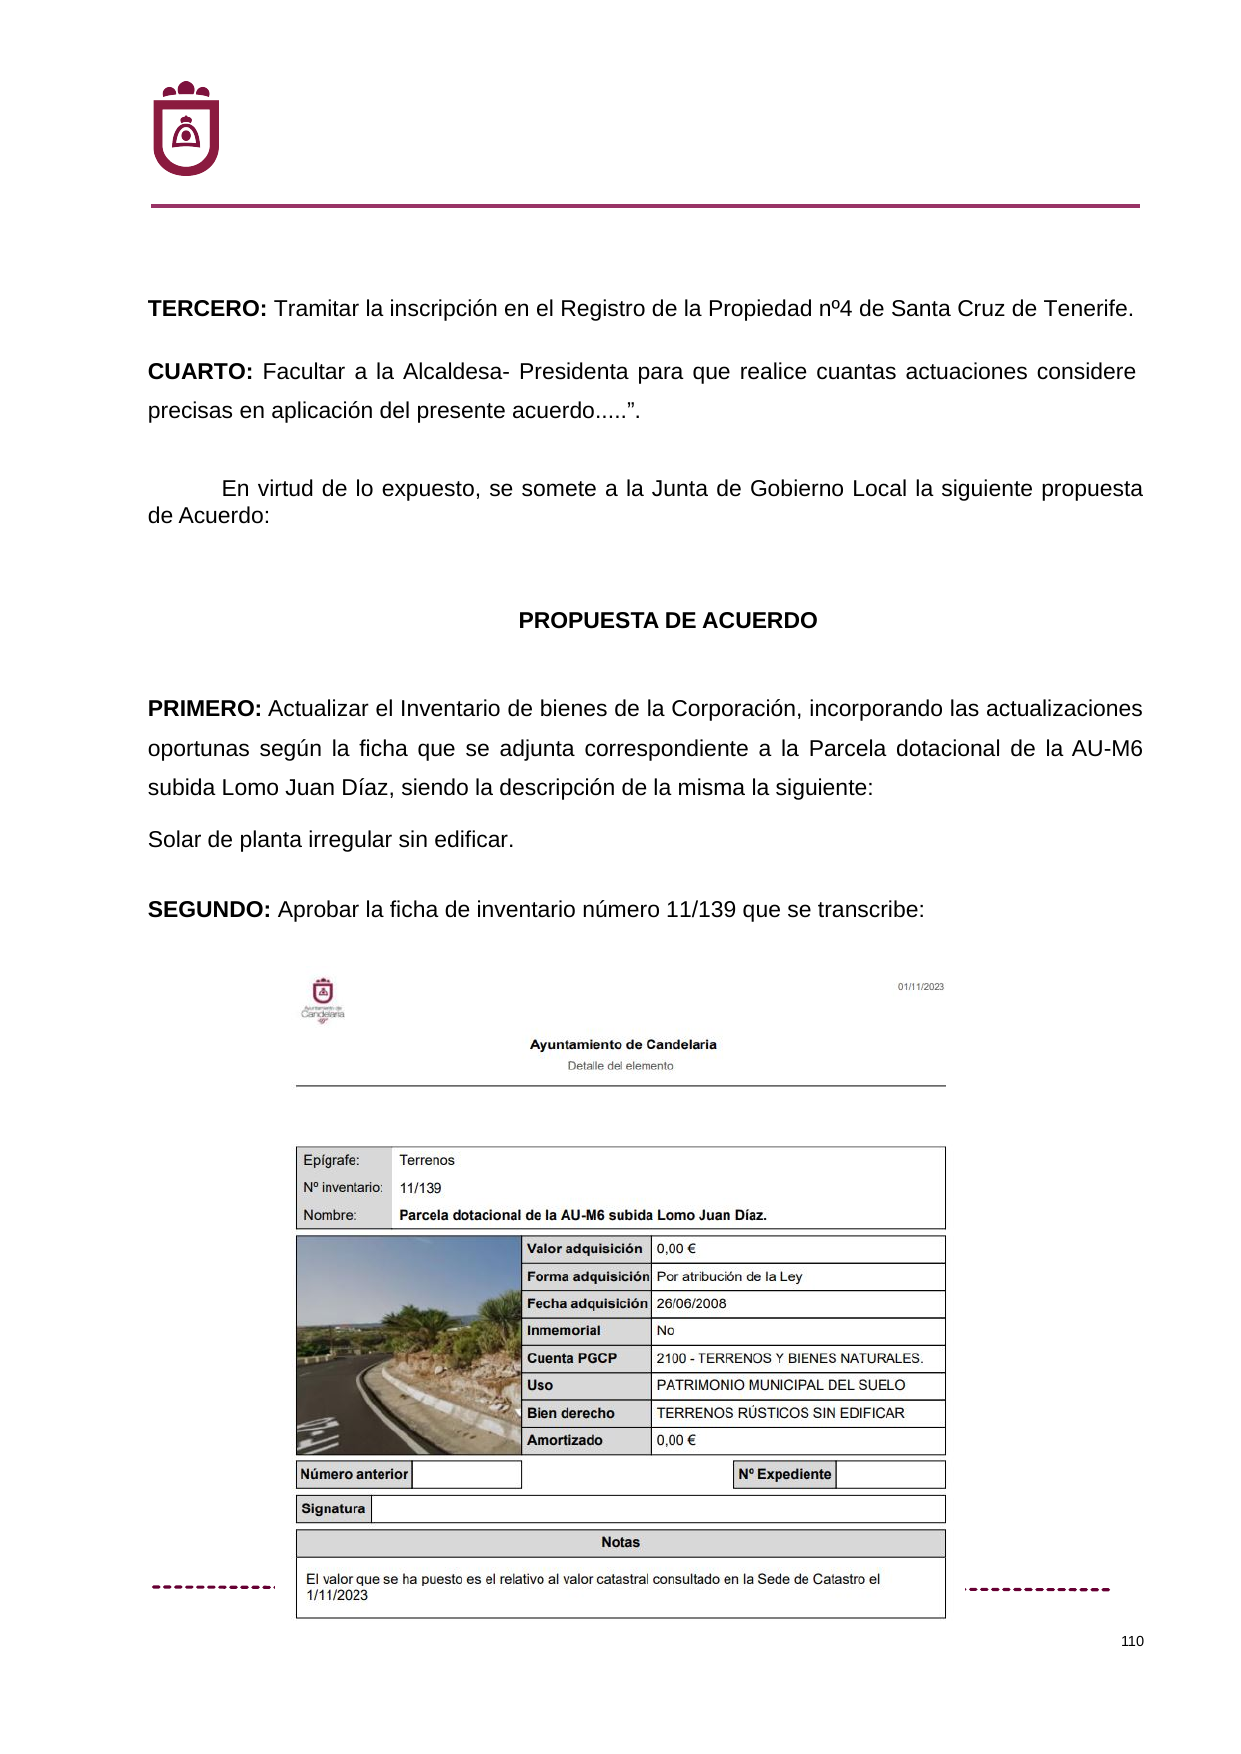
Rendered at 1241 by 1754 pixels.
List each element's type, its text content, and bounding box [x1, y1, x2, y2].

text En virtud de lo expuesto, se somete a la Junta de Gobierno Local la siguiente propuesta de Acuerdo: [148, 475, 1144, 528]
text CUARTO: Facultar a la Alcaldesa- Presidenta para que realice cuantas actuaciones considere precisas en aplicación del presente acuerdo.....”. [148, 358, 1137, 423]
text PRIMERO: Actualizar el Inventario de bienes de la Corporación, incorporando las actualizaciones oportunas según la ficha que se adjunta correspondiente a la Parcela dotacional de la AU-M6 subida Lomo Juan Díaz, siendo la descripción de la misma la siguiente: [148, 695, 1144, 801]
text Solar de planta irregular sin edificar. [148, 826, 1144, 852]
text TERCERO: Tramitar la inscripción en el Registro de la Propiedad nº4 de Santa Cruz de Tenerife. [148, 295, 1137, 322]
text SEGUNDO: Aprobar la ficha de inventario número 11/139 que se transcribe: [148, 896, 1144, 922]
text PROPUESTA DE ACUERDO [192, 607, 1144, 633]
